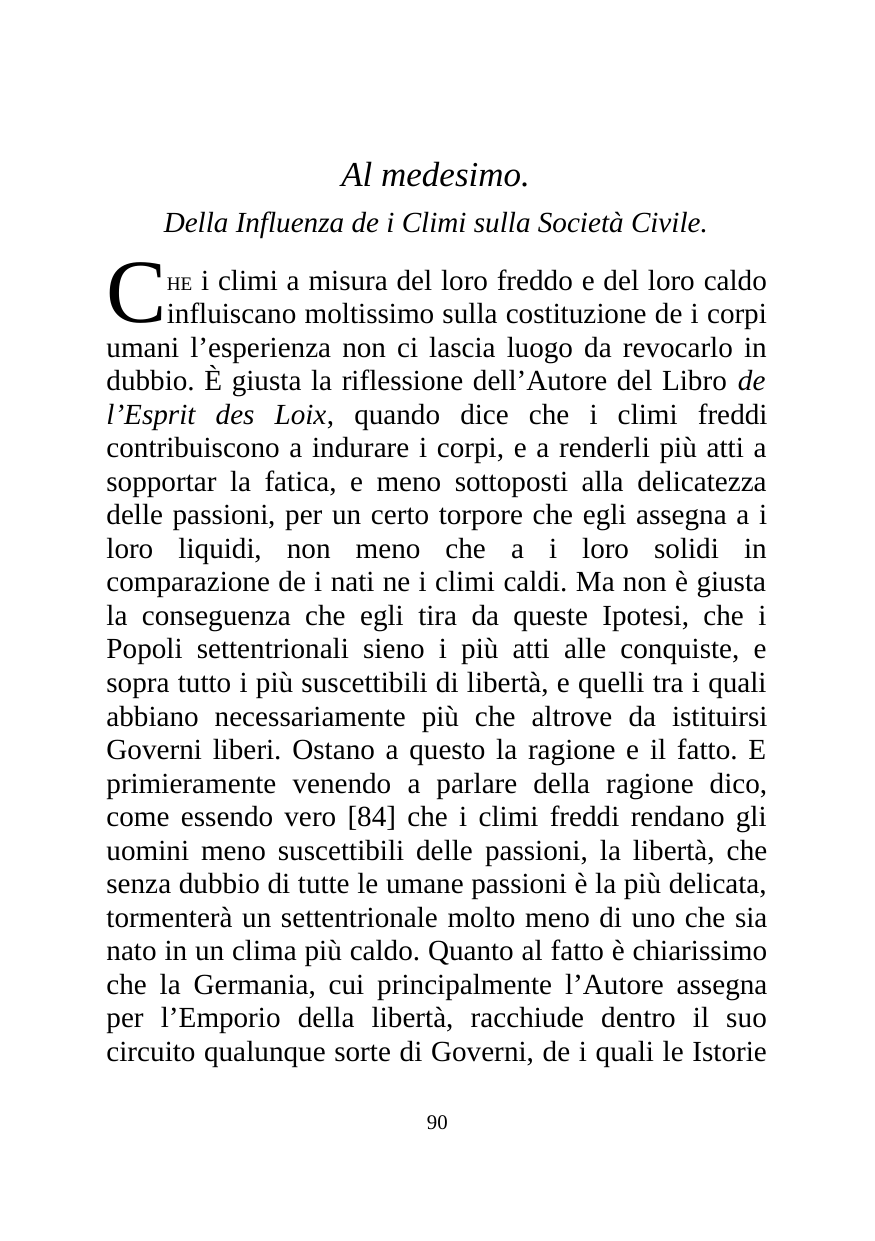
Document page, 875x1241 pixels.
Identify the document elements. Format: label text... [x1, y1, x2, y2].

text Che i climi a misura del loro freddo e del loro caldo influiscano moltissimo sulla costituzione de i corpi umani l’esperienza non ci lascia luogo da revocarlo in dubbio. È giusta la riflessione dell’Autore del Libro de l’Esprit des Loix, quando dice che i climi freddi contribuiscono a indurare i corpi, e a renderli più atti a sopportar la fatica, e meno sottoposti alla delicatezza delle passioni, per un certo torpore che egli assegna a i loro liquidi, non meno che a i loro solidi in comparazione de i nati ne i climi caldi. Ma non è giusta la conseguenza che egli tira da queste Ipotesi, che i Popoli settentrionali sieno i più atti alle conquiste, e sopra tutto i più suscettibili di libertà, e quelli tra i quali abbiano necessariamente più che altrove da istituirsi Governi liberi. Ostano a questo la ragione e il fatto. E primieramente venendo a parlare della ragione dico, come essendo vero [84] che i climi freddi rendano gli uomini meno suscettibili delle passioni, la libertà, che senza dubbio di tutte le umane passioni è la più delicata, tormenterà un settentrionale molto meno di uno che sia nato in un clima più caldo. Quanto al fatto è chiarissimo che la Germania, cui principalmente l’Autore assegna per l’Emporio della libertà, racchiude dentro il suo circuito qualunque sorte di Governi, de i quali le Istorie [106, 263, 768, 1068]
subtitle Della Influenza de i Climi sulla Società Civile. [106, 206, 768, 239]
subtitle Al medesimo. [106, 153, 768, 194]
